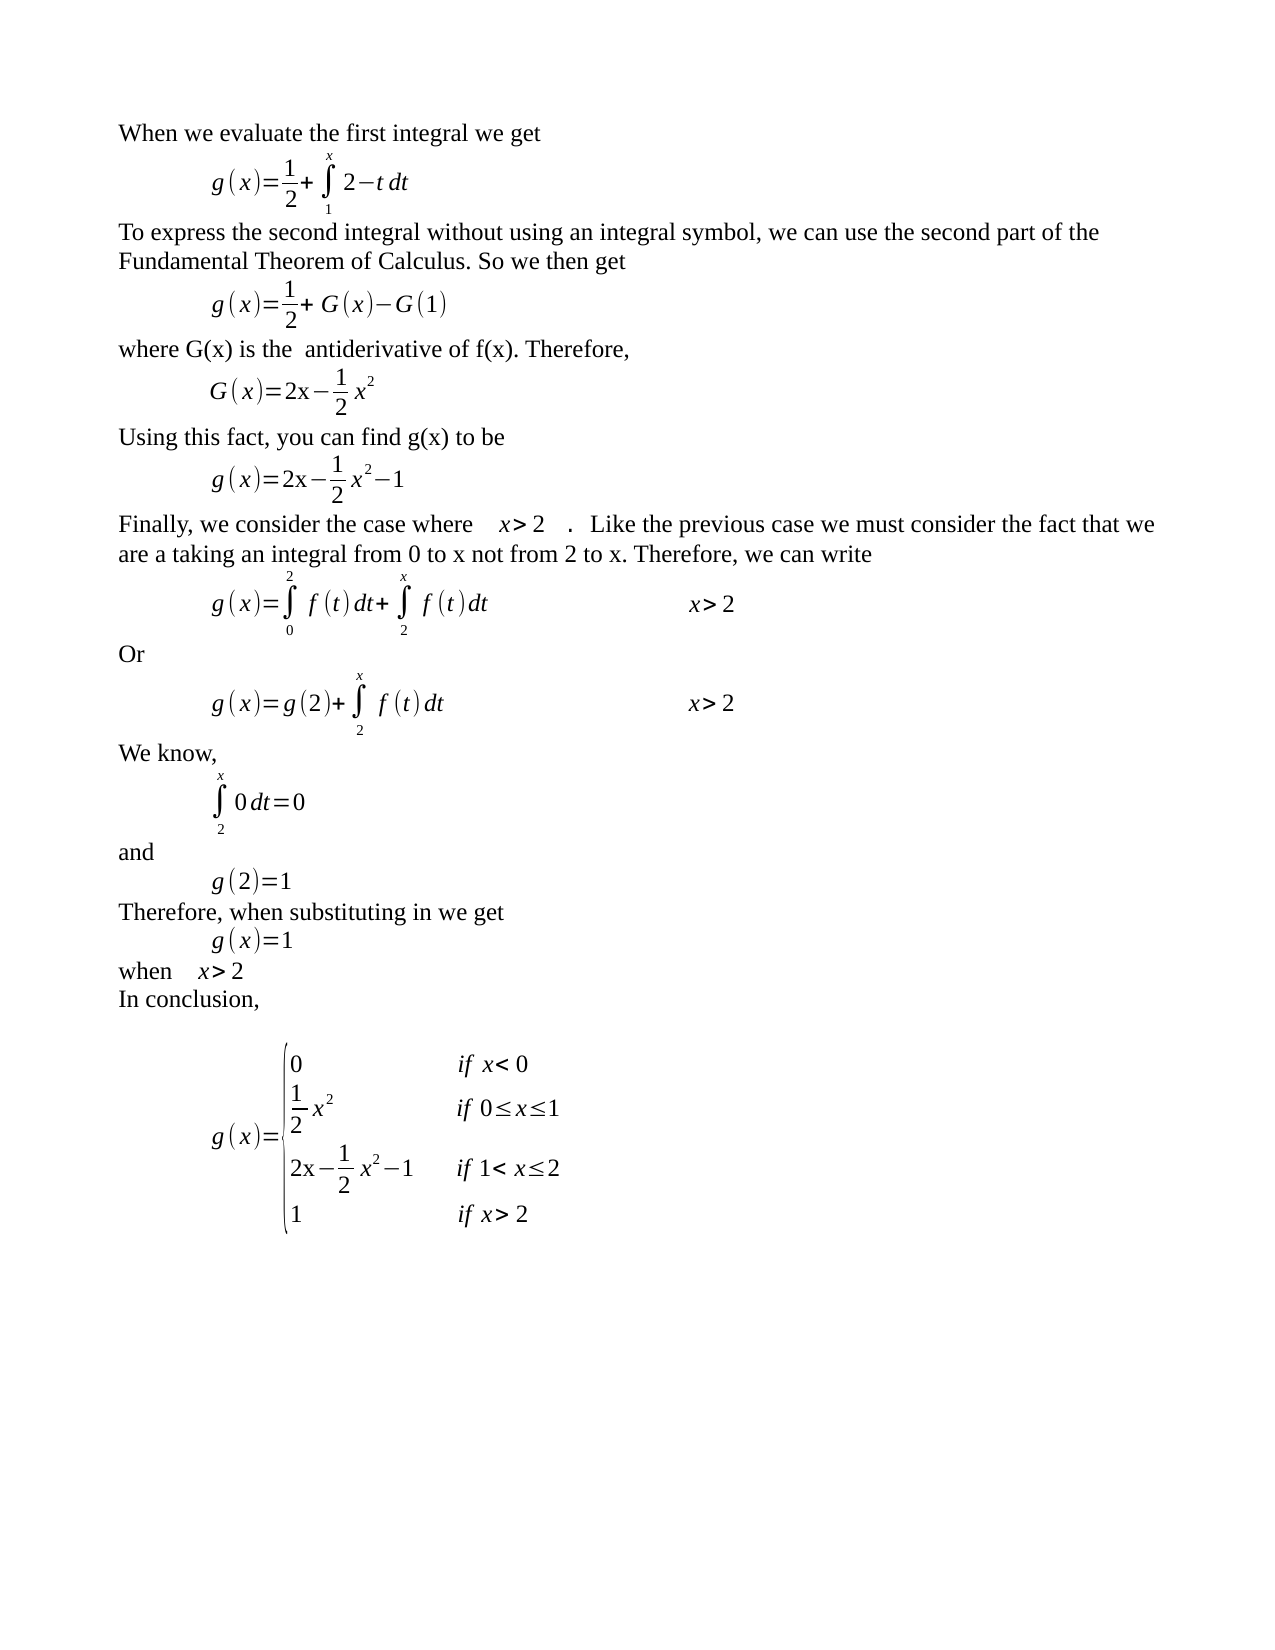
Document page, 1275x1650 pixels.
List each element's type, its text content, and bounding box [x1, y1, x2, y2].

text We know, [118, 738, 1157, 767]
text Therefore, when substituting in we get [118, 897, 1157, 925]
text where G(x) is the antiderivative of f(x). Therefore, [118, 334, 1157, 363]
text When we evaluate the first integral we get [118, 118, 1157, 147]
text To express the second integral without using an integral symbol, we can use the second part of the Fundamental Theorem of Calculus. So we then get [118, 217, 1157, 275]
text and [118, 837, 1157, 866]
text when [118, 956, 1157, 984]
text Using this fact, you can find g(x) to be [118, 422, 1157, 450]
text In conclusion, [118, 984, 1157, 1013]
text Finally, we consider the case where . Like the previous case we must consider the fact that we are a taking an integral from 0 to x not from 2 to x. Therefore, we can write [118, 509, 1157, 568]
text Or [118, 639, 1157, 667]
